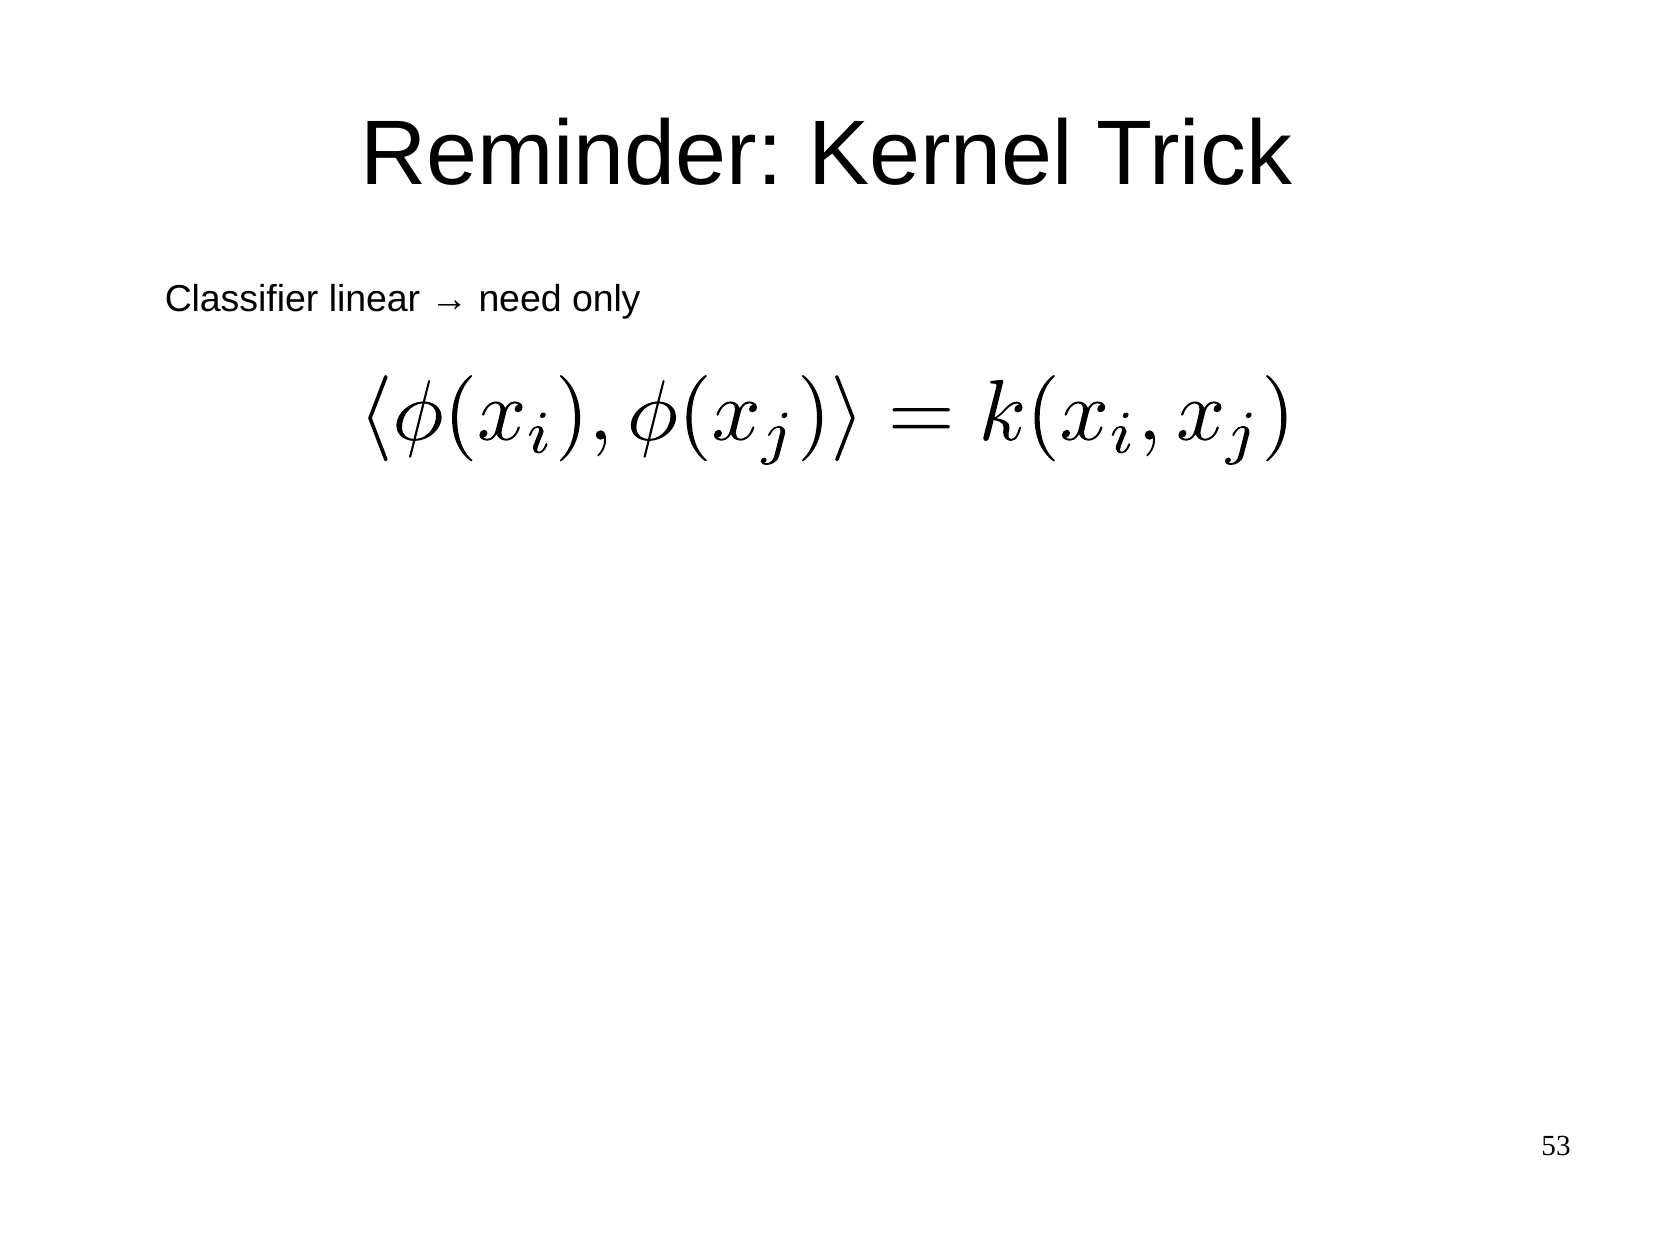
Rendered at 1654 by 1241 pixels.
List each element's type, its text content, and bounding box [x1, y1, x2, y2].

title Reminder: Kernel Trick [82, 49, 1571, 257]
text_box Classifier linear → need only [150, 270, 1471, 621]
